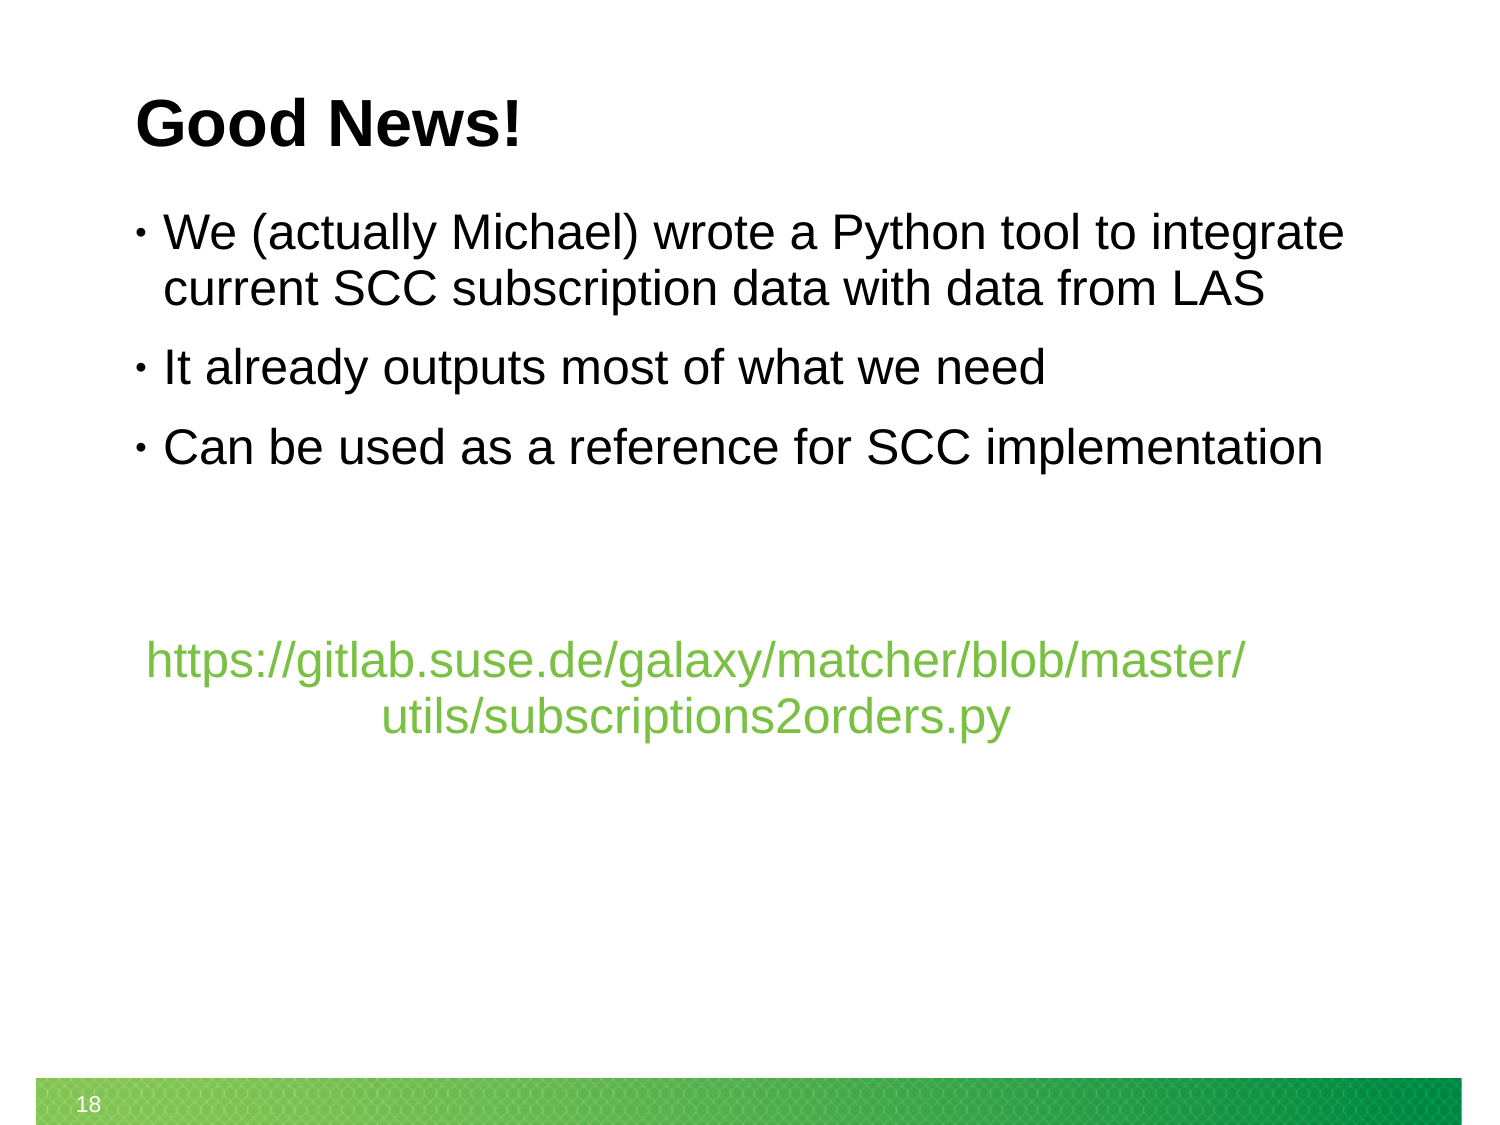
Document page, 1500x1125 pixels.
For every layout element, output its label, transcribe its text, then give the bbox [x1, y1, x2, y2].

picture [36, 1078, 1462, 1125]
title Good News! [135, 41, 1372, 203]
text_box https://gitlab.suse.de/galaxy/matcher/blob/master/utils/subscriptions2orders.py [117, 632, 1366, 856]
list We (actually Michael) wrote a Python tool to integrate current SCC subscription data with data from LAS It already outputs most of what we need Can be used as a reference for SCC implementation [135, 203, 1396, 946]
